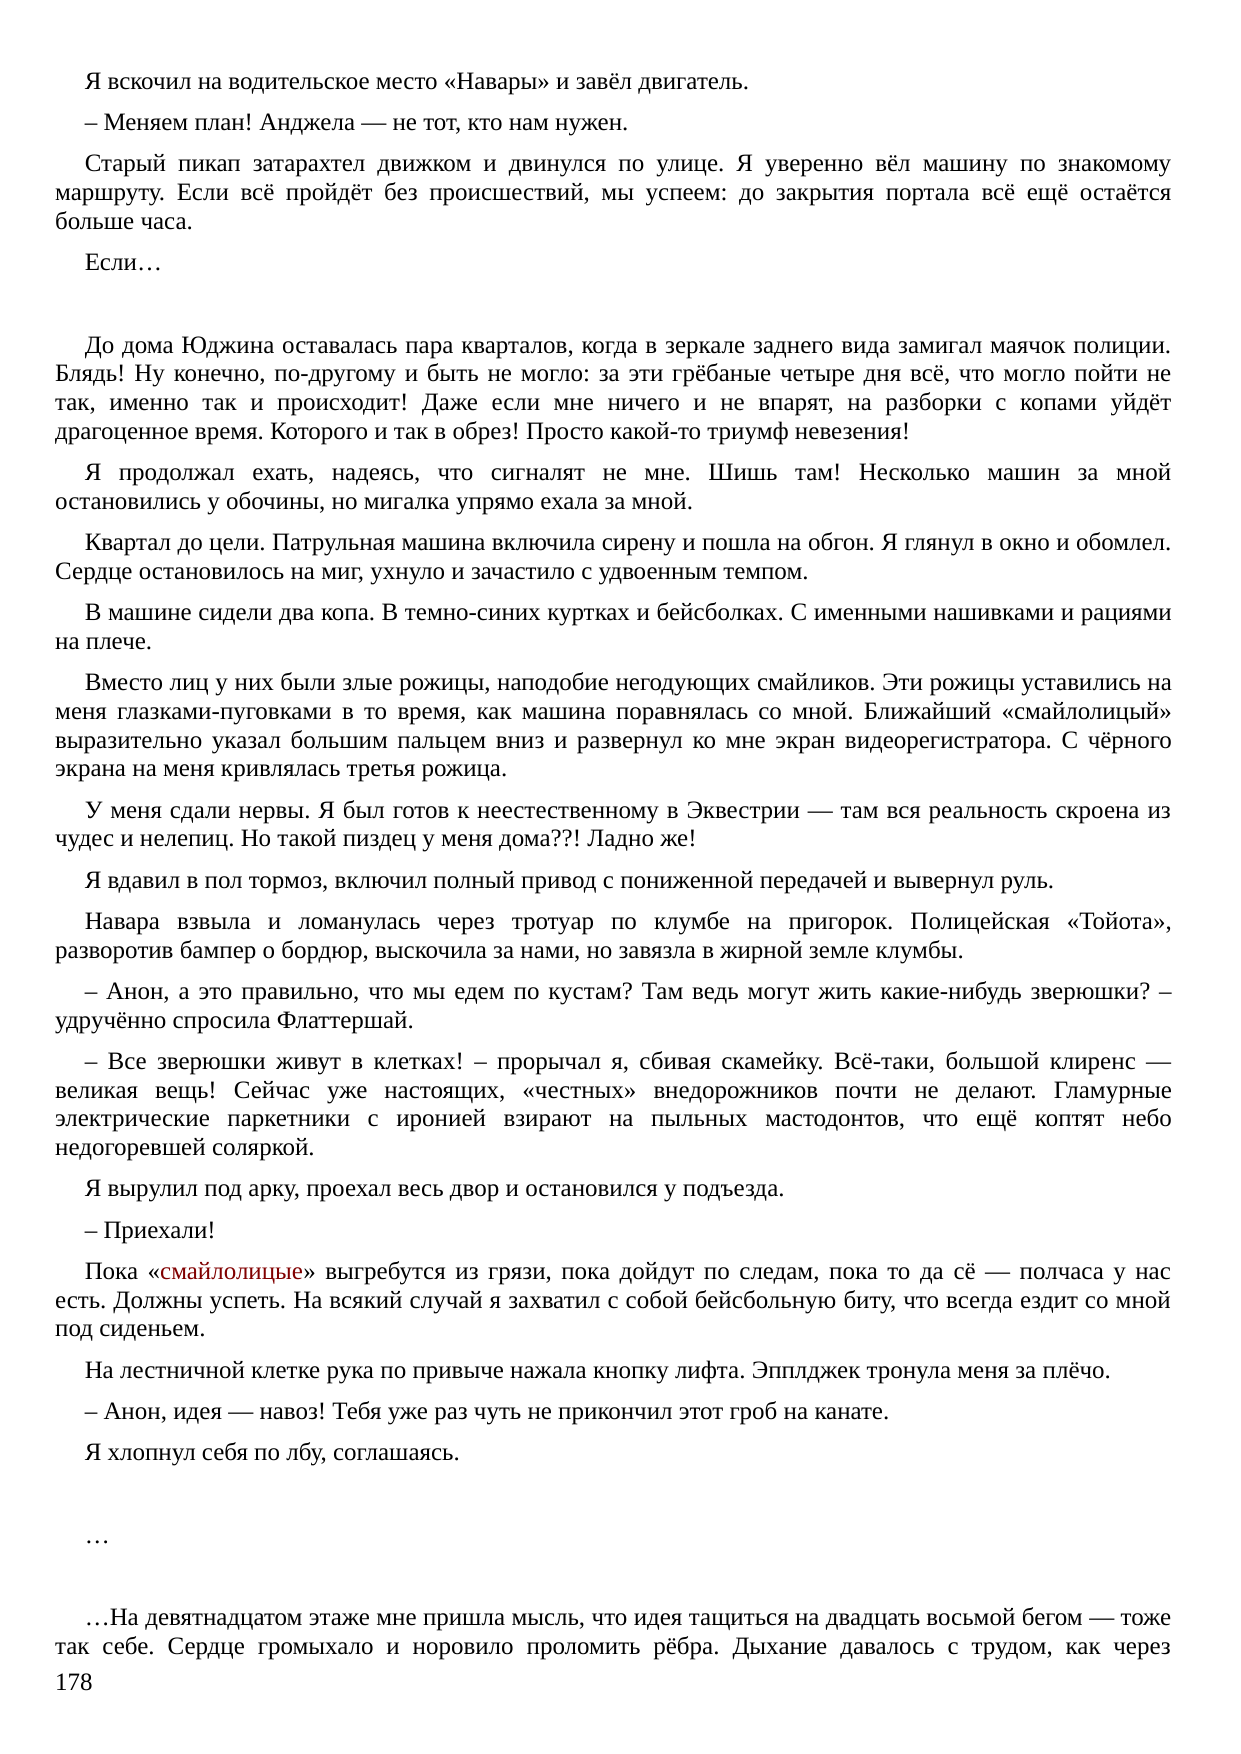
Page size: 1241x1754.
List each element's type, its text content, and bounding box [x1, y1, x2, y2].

text Я вырулил под арку, проехал весь двор и остановился у подъезда. [55, 1173, 1173, 1202]
text В машине сидели два копа. В темно-синих куртках и бейсболках. С именными нашивками и рациями на плече. [55, 597, 1173, 655]
text На лестничной клетке рука по привыче нажала кнопку лифта. Эпплджек тронула меня за плёчо. [55, 1355, 1173, 1383]
text Пока «смайлолицые» выгребутся из грязи, пока дойдут по следам, пока то да сё — полчаса у нас есть. Должны успеть. На всякий случай я захватил с собой бейсбольную биту, что всегда ездит со мной под сиденьем. [55, 1256, 1173, 1342]
text – Анон, а это правильно, что мы едем по кустам? Там ведь могут жить какие-нибудь зверюшки? – удручённо спросила Флаттершай. [55, 976, 1173, 1033]
text … [55, 1520, 1173, 1548]
text Старый пикап затарахтел движком и двинулся по улице. Я уверенно вёл машину по знакомому маршруту. Если всё пройдёт без происшествий, мы успеем: до закрытия портала всё ещё остаётся больше часа. [55, 148, 1173, 235]
text Вместо лиц у них были злые рожицы, наподобие негодующих смайликов. Эти рожицы уставились на меня глазками-пуговками в то время, как машина поравнялась со мной. Ближайший «смайлолицый» выразительно указал большим пальцем вниз и развернул ко мне экран видеорегистратора. С чёрного экрана на меня кривлялась третья рожица. [55, 667, 1173, 782]
text У меня сдали нервы. Я был готов к неестественному в Эквестрии — там вся реальность скроена из чудес и нелепиц. Но такой пиздец у меня дома??! Ладно же! [55, 795, 1173, 852]
text Если… [55, 247, 1173, 276]
text – Меняем план! Анджела — не тот, кто нам нужен. [55, 107, 1173, 136]
text – Все зверюшки живут в клетках! – прорычал я, сбивая скамейку. Всё-таки, большой клиренс — великая вещь! Сейчас уже настоящих, «честных» внедорожников почти не делают. Гламурные электрические паркетники с иронией взирают на пыльных мастодонтов, что ещё коптят небо недогоревшей соляркой. [55, 1046, 1173, 1161]
text Я вдавил в пол тормоз, включил полный привод с пониженной передачей и вывернул руль. [55, 865, 1173, 893]
text …На девятнадцатом этаже мне пришла мысль, что идея тащиться на двадцать восьмой бегом — тоже так себе. Сердце громыхало и норовило проломить рёбра. Дыхание давалось с трудом, как через [55, 1602, 1173, 1660]
text Я хлопнул себя по лбу, соглашаясь. [55, 1437, 1173, 1466]
text Я продолжал ехать, надеясь, что сигналят не мне. Шишь там! Несколько машин за мной остановились у обочины, но мигалка упрямо ехала за мной. [55, 457, 1173, 515]
text – Анон, идея — навоз! Тебя уже раз чуть не прикончил этот гроб на канате. [55, 1396, 1173, 1425]
text Я вскочил на водительское место «Навары» и завёл двигатель. [55, 66, 1173, 95]
text – Приехали! [55, 1215, 1173, 1243]
text До дома Юджина оставалась пара кварталов, когда в зеркале заднего вида замигал маячок полиции. Блядь! Ну конечно, по-другому и быть не могло: за эти грёбаные четыре дня всё, что могло пойти не так, именно так и происходит! Даже если мне ничего и не впарят, на разборки с копами уйдёт драгоценное время. Которого и так в обрез! Просто какой-то триумф невезения! [55, 330, 1173, 445]
text Навара взвыла и ломанулась через тротуар по клумбе на пригорок. Полицейская «Тойота», разворотив бампер о бордюр, выскочила за нами, но завязла в жирной земле клумбы. [55, 906, 1173, 963]
text Квартал до цели. Патрульная машина включила сирену и пошла на обгон. Я глянул в окно и обомлел. Сердце остановилось на миг, ухнуло и зачастило с удвоенным темпом. [55, 527, 1173, 585]
